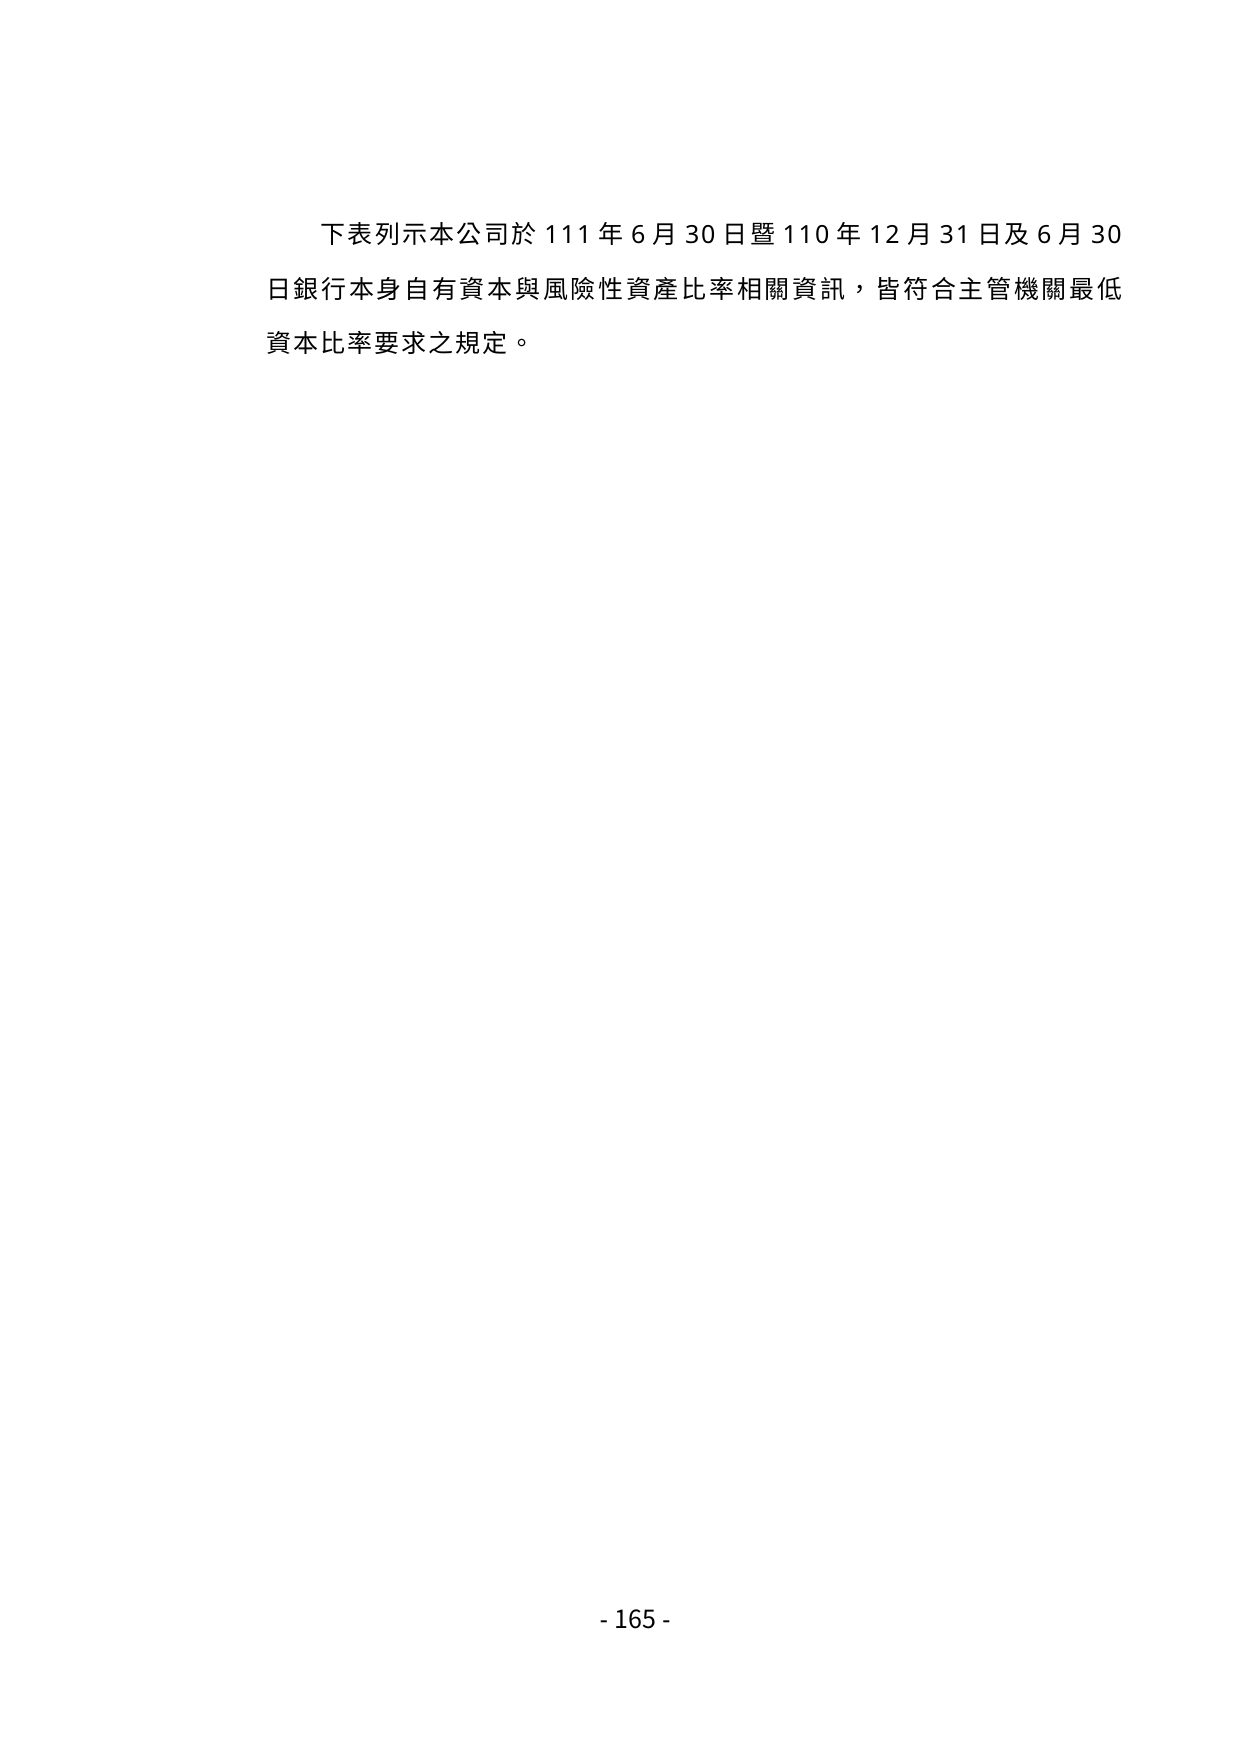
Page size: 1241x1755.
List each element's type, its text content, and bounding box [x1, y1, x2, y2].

text 下表列示本公司於111年6月30日暨110年12月31日及6月30日銀行本身自有資本與風險性資產比率相關資訊，皆符合主管機關最低資本比率要求之規定。 [266, 215, 1122, 360]
